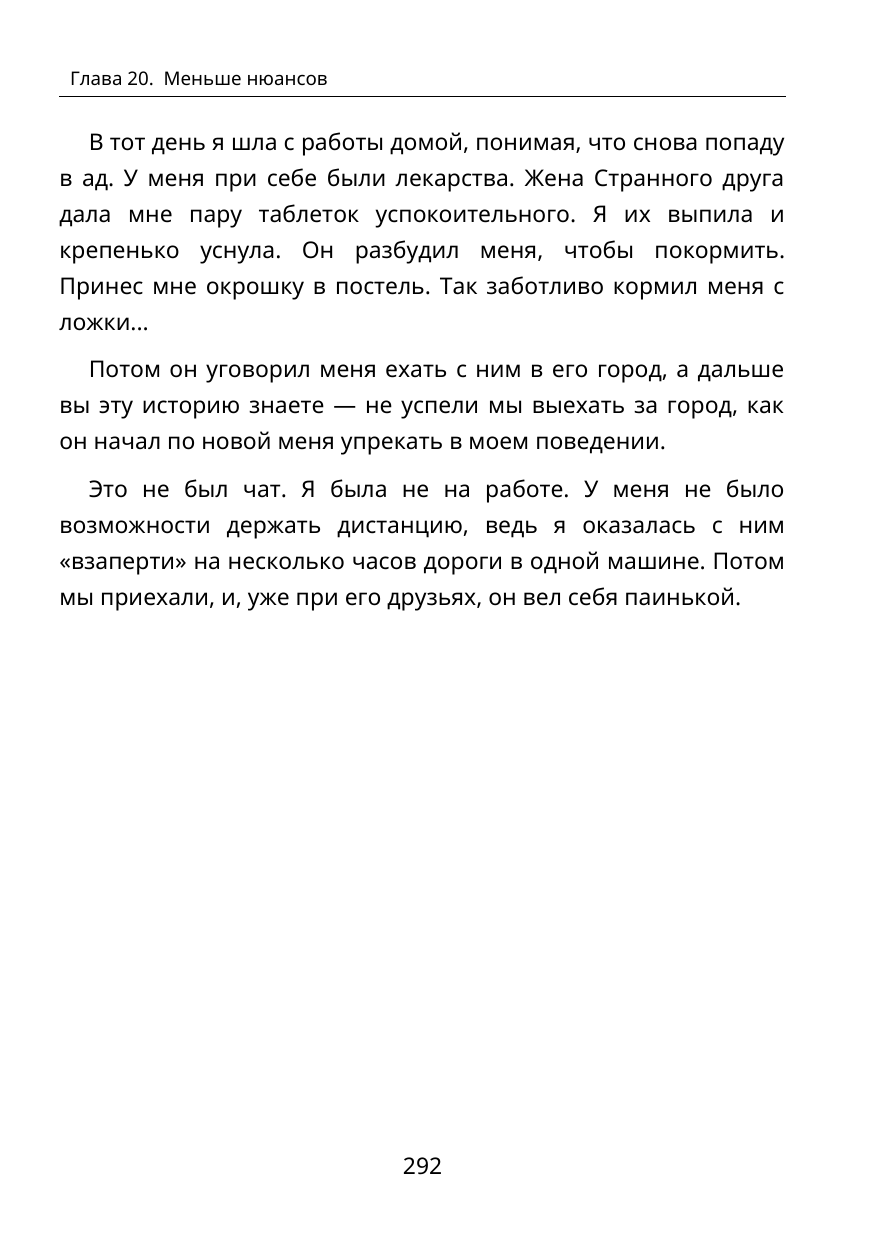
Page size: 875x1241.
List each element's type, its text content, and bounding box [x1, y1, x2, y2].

text В тот день я шла с работы домой, понимая, что снова попаду в ад. У меня при себе были лекарства. Жена Странного друга дала мне пару таблеток успокоительного. Я их выпила и крепенько уснула. Он разбудил меня, чтобы покормить. Принес мне окрошку в постель. Так заботливо кормил меня с ложки... [59, 126, 786, 337]
text Это не был чат. Я была не на работе. У меня не было возможности держать дистанцию, ведь я оказалась с ним «взаперти» на несколько часов дороги в одной машине. Потом мы приехали, и, уже при его друзьях, он вел себя паинькой. [59, 473, 786, 612]
text Потом он уговорил меня ехать с ним в его город, а дальше вы эту историю знаете — не успели мы выехать за город, как он начал по новой меня упрекать в моем поведении. [59, 353, 786, 457]
